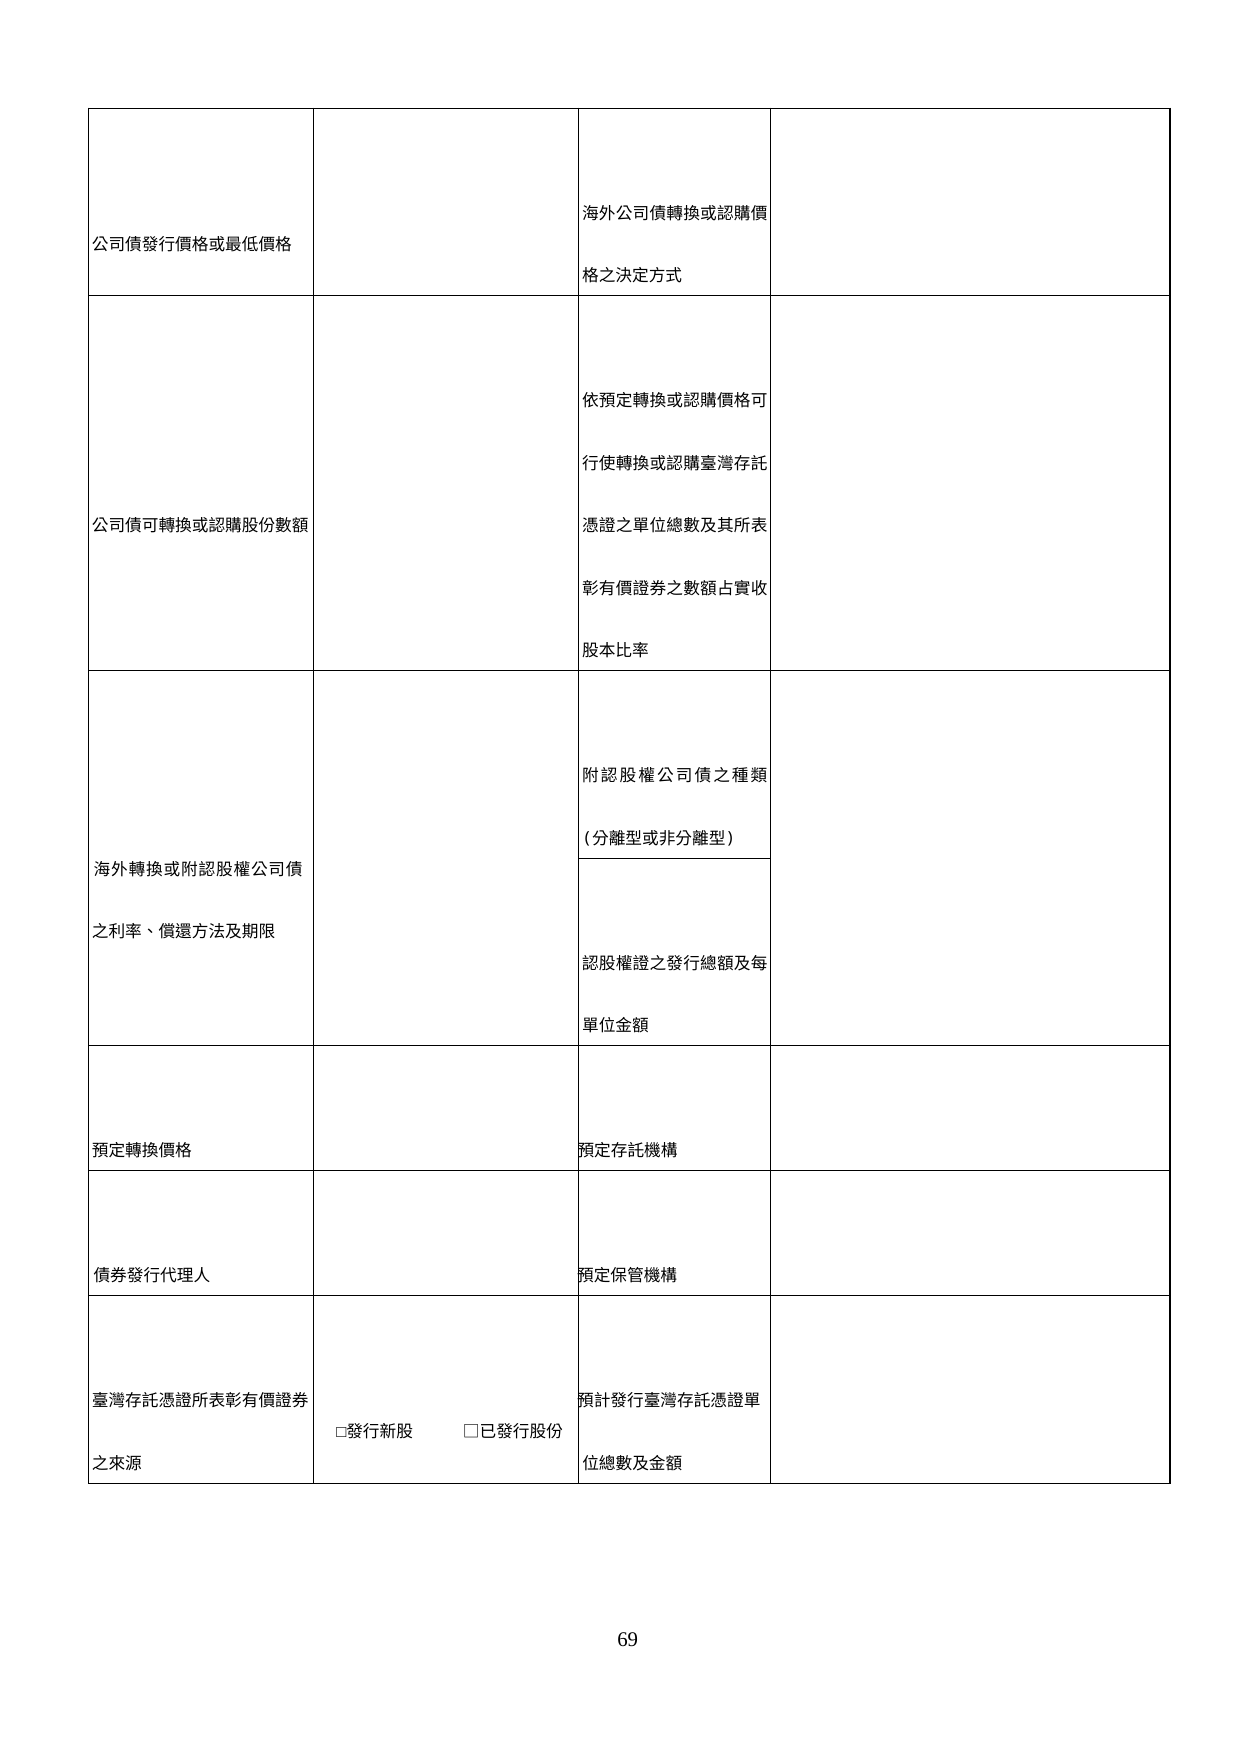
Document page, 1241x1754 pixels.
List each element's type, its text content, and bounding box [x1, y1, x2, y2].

table_cell □發行新股 □已發行股份 [314, 1296, 578, 1483]
table_cell 預定保管機構 [579, 1171, 770, 1295]
table_cell 債券發行代理人 [89, 1171, 313, 1295]
table_cell 海外公司債轉換或認購價格之決定方式 [579, 109, 770, 295]
table_cell [771, 1296, 1169, 1483]
table_cell 臺灣存託憑證所表彰有價證券之來源 [89, 1296, 313, 1483]
table_cell [314, 1046, 578, 1170]
table_cell [314, 109, 578, 295]
table_cell [314, 671, 578, 1045]
table_cell [771, 296, 1169, 670]
table_cell 預定轉換價格 [89, 1046, 313, 1170]
table_cell 認股權證之發行總額及每單位金額 [579, 859, 770, 1045]
table_cell [771, 671, 1169, 1045]
table_cell [314, 1171, 578, 1295]
table_cell 預計發行臺灣存託憑證單位總數及金額 [579, 1296, 770, 1483]
table_cell 預定存託機構 [579, 1046, 770, 1170]
table_cell 公司債可轉換或認購股份數額 [89, 296, 313, 670]
table_cell 海外轉換或附認股權公司債之利率、償還方法及期限 [89, 671, 313, 1045]
table_cell 公司債發行價格或最低價格 [89, 109, 313, 295]
table_cell [314, 296, 578, 670]
table_cell [771, 1171, 1169, 1295]
table_cell [771, 1046, 1169, 1170]
table_cell 附認股權公司債之種類(分離型或非分離型) [579, 671, 770, 858]
table_cell [771, 109, 1169, 295]
table_cell 依預定轉換或認購價格可行使轉換或認購臺灣存託憑證之單位總數及其所表彰有價證券之數額占實收股本比率 [579, 296, 770, 670]
